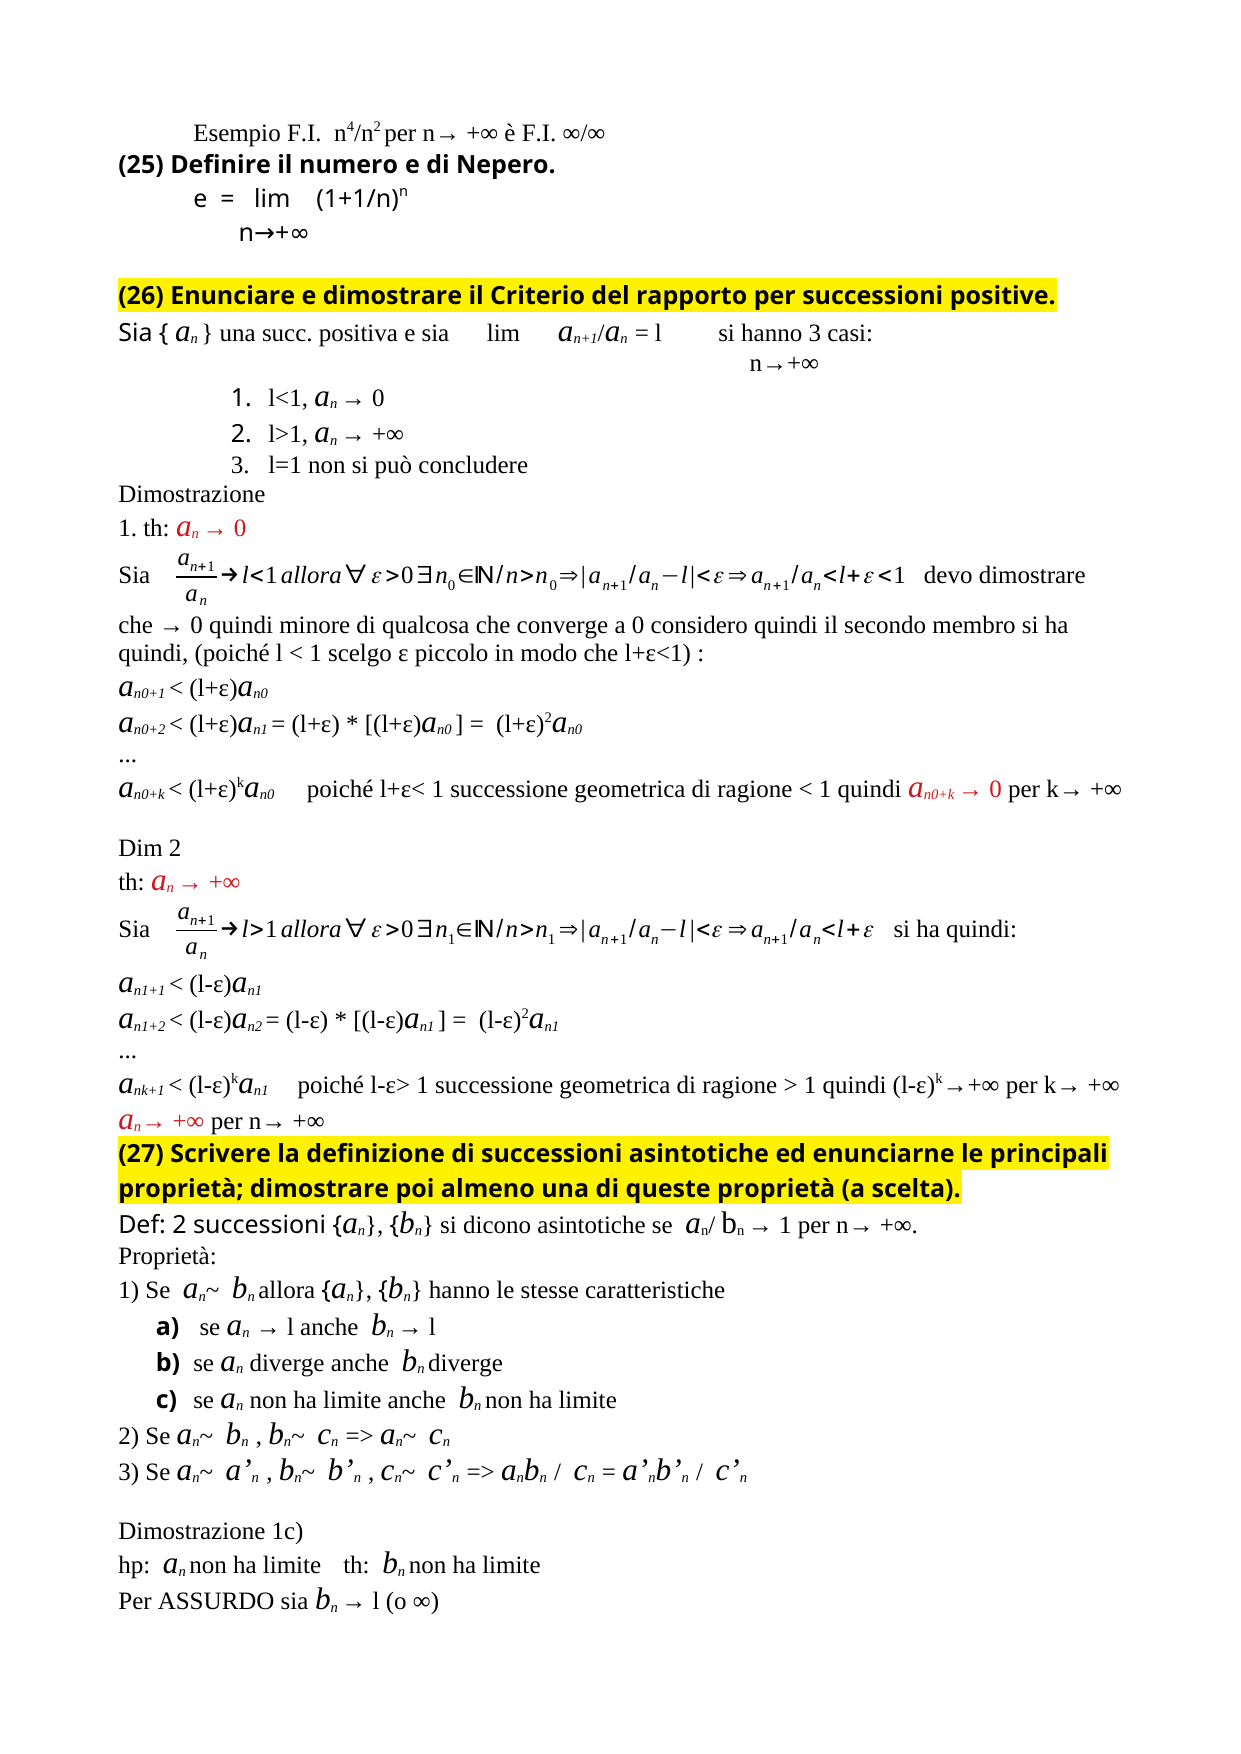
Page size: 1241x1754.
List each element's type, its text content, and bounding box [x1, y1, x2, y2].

text an0+1 < (l+ɛ)an0 [118, 667, 1122, 703]
text 3) Se an~ a’n , bn~ b’n , cn~ c’n => anbn / cn = a’nb’n / c’n [118, 1451, 1122, 1487]
list se an diverge anche bn diverge [156, 1342, 1122, 1379]
list se an → l anche bn → l [156, 1306, 1122, 1342]
text an0+2 < (l+ɛ)an1 = (l+ɛ) * [(l+ɛ)an0 ] = (l+ɛ)2an0 [118, 703, 1122, 739]
text ank+1 < (l-ɛ)kan1 poiché l-ɛ> 1 successione geometrica di ragione > 1 quindi (l-ɛ)k→+∞ per k→ +∞ an→ +∞ per n→ +∞ [118, 1064, 1122, 1136]
text (26) Enunciare e dimostrare il Criterio del rapporto per successioni positive. [118, 278, 1122, 312]
text e = lim (1+1/n)n [118, 181, 1122, 215]
list se an non ha limite anche bn non ha limite [156, 1379, 1122, 1415]
text Def: 2 successioni {an}, {bn} si dicono asintotiche se an/ bn → 1 per n→ +∞. [118, 1204, 1122, 1241]
text Sia { an } una succ. positiva e sia lim an+1/an = l si hanno 3 casi: [118, 312, 1122, 348]
text (25) Definire il numero e di Nepero. [118, 147, 1122, 181]
text Sia devo dimostrare che → 0 quindi minore di qualcosa che converge a 0 considero quindi il secondo membro si ha quindi, (poiché l < 1 scelgo ɛ piccolo in modo che l+ɛ<1) : [118, 543, 1122, 667]
text (27) Scrivere la definizione di successioni asintotiche ed enunciarne le principali proprietà; dimostrare poi almeno una di queste proprietà (a scelta). [118, 1136, 1122, 1204]
text 1) Se an~ bn allora {an}, {bn} hanno le stesse caratteristiche [118, 1269, 1122, 1306]
list l=1 non si può concludere [231, 450, 1122, 479]
text ... [118, 1036, 1122, 1064]
text an1+1 < (l-ɛ)an1 [118, 964, 1122, 999]
text Per ASSURDO sia bn → l (o ∞) [118, 1581, 1122, 1617]
list l>1, an → +∞ [231, 413, 1122, 450]
text Sia si ha quindi: [118, 897, 1122, 964]
text Proprietà: [118, 1241, 1122, 1269]
text n→+∞ [118, 215, 1122, 249]
text n→+∞ [118, 348, 1122, 377]
text 1. th: an → 0 [118, 507, 1122, 543]
text hp: an non ha limite th: bn non ha limite [118, 1545, 1122, 1581]
text an0+k < (l+ɛ)kan0 poiché l+ɛ< 1 successione geometrica di ragione < 1 quindi an0+k → 0 per k→ +∞ [118, 768, 1122, 804]
text ... [118, 739, 1122, 768]
text Dim 2 [118, 833, 1122, 861]
text an1+2 < (l-ɛ)an2 = (l-ɛ) * [(l-ɛ)an1 ] = (l-ɛ)2an1 [118, 999, 1122, 1036]
text Dimostrazione 1c) [118, 1516, 1122, 1545]
text 2) Se an~ bn , bn~ cn => an~ cn [118, 1415, 1122, 1451]
text th: an → +∞ [118, 861, 1122, 897]
text Esempio F.I. n4/n2 per n→ +∞ è F.I. ∞/∞ [118, 118, 1122, 147]
text Dimostrazione [118, 479, 1122, 507]
list l<1, an → 0 [231, 377, 1122, 413]
